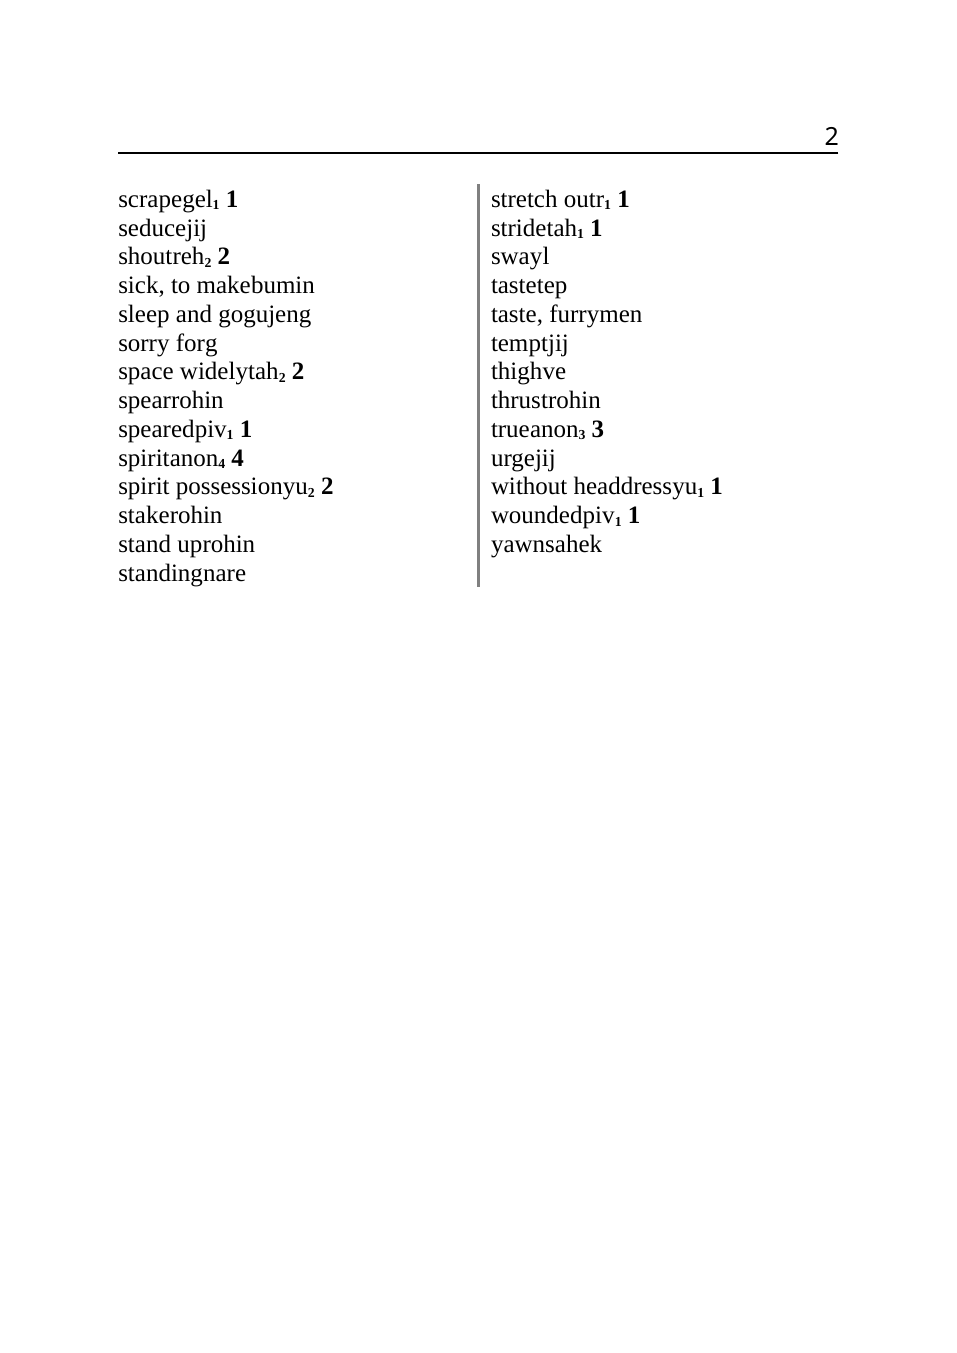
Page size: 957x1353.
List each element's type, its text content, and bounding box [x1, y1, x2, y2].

text stretch outr1 1 [491, 184, 838, 213]
text spiritanon4 4 [118, 443, 466, 471]
text tastetep [491, 270, 838, 299]
text sick, to makebumin [118, 270, 466, 299]
text taste, furrymen [491, 299, 838, 328]
text yawnsahek [491, 529, 838, 558]
text trueanon3 3 [491, 414, 838, 443]
text thrustrohin [491, 385, 838, 414]
text urgejij [491, 443, 838, 471]
text sorry forg [118, 328, 466, 356]
text swayl [491, 241, 838, 270]
text spirit possessionyu2 2 [118, 471, 466, 500]
text space widelytah2 2 [118, 356, 466, 385]
text temptjij [491, 328, 838, 356]
text scrapegel1 1 [118, 184, 466, 213]
text sleep and gogujeng [118, 299, 466, 328]
text stridetah1 1 [491, 213, 838, 241]
text woundedpiv1 1 [491, 500, 838, 529]
text spearrohin [118, 385, 466, 414]
text shoutreh2 2 [118, 241, 466, 270]
text stand uprohin [118, 529, 466, 558]
text without headdressyu1 1 [491, 471, 838, 500]
text standingnare [118, 558, 466, 586]
text spearedpiv1 1 [118, 414, 466, 443]
text thighve [491, 356, 838, 385]
text seducejij [118, 213, 466, 241]
text stakerohin [118, 500, 466, 529]
